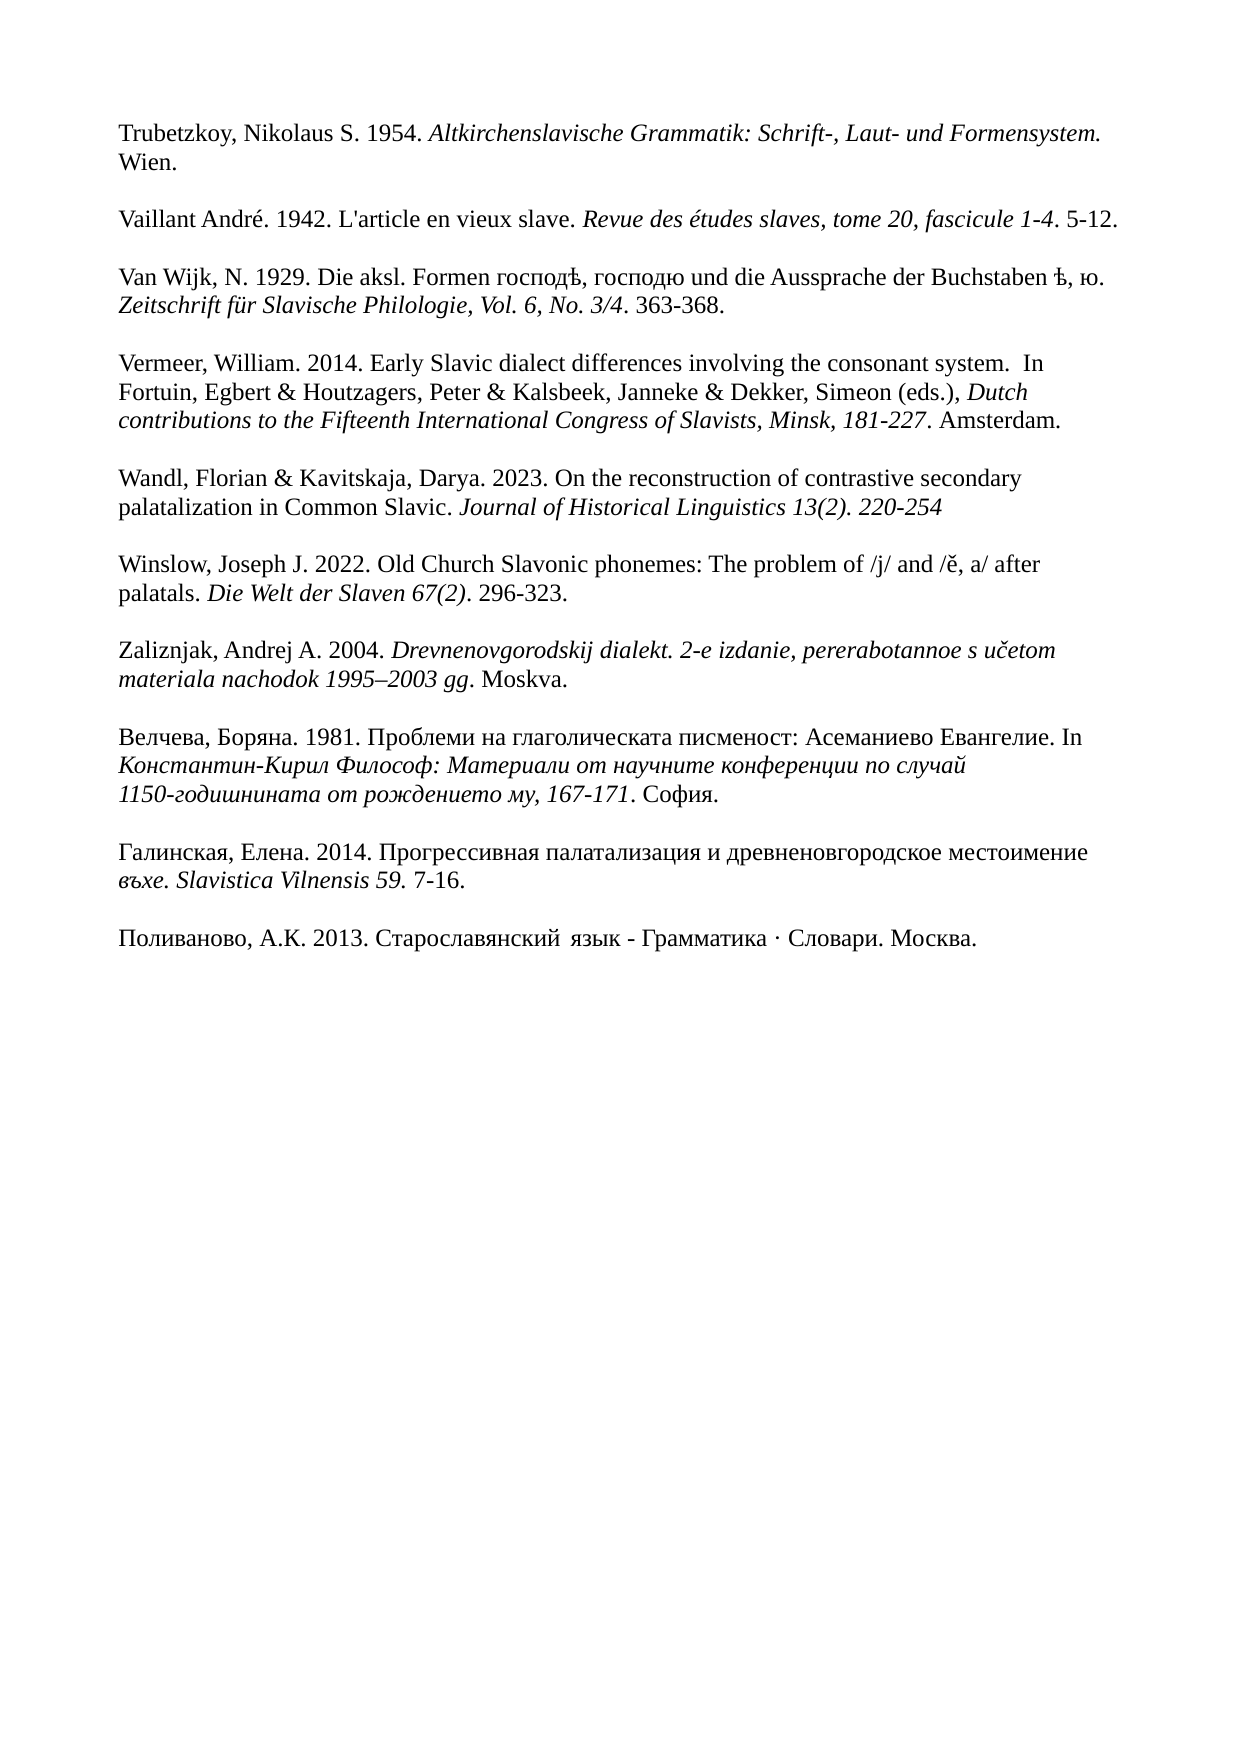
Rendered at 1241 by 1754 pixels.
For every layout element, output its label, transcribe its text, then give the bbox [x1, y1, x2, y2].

text Vermeer, William. 2014. Early Slavic dialect differences involving the consonant system. In Fortuin, Egbert & Houtzagers, Peter & Kalsbeek, Janneke & Dekker, Simeon (eds.), Dutch contributions to the Fifteenth International Congress of Slavists, Minsk, 181-227. Amsterdam. [118, 348, 1122, 434]
text Van Wijk, N. 1929. Die aksl. Formen господѣ, господю und die Aussprache der Buchstaben ѣ, ю. Zeitschrift für Slavische Philologie, Vol. 6, No. 3/4. 363-368. [118, 262, 1122, 319]
text Wandl, Florian & Kavitskaja, Darya. 2023. On the reconstruction of contrastive secondary palatalization in Common Slavic. Journal of Historical Linguistics 13(2). 220-254 [118, 463, 1122, 521]
text Велчева, Боряна. 1981. Проблеми на глаголическата писменост: Асеманиево Евангелие. In Константин-Кирил Философ: Материали от научните конференции по случай 1150‑годишнината от рождението му, 167-171. София. [118, 722, 1122, 808]
text Vaillant André. 1942. L'article en vieux slave. Revue des études slaves, tome 20, fascicule 1-4. 5-12. [118, 204, 1122, 233]
text Zaliznjak, Andrej A. 2004. Drevnenovgorodskij dialekt. 2-e izdanie, pererabotannoe s učetom materiala nachodok 1995–2003 gg. Moskva. [118, 636, 1122, 693]
text Winslow, Joseph J. 2022. Old Church Slavonic phonemes: The problem of /j/ and /ě, a/ after palatals. Die Welt der Slaven 67(2). 296-323. [118, 549, 1122, 607]
text Trubetzkoy, Nikolaus S. 1954. Altkirchenslavische Grammatik: Schrift-, Laut- und Formensystem. Wien. [118, 118, 1122, 176]
text Поливаново, А.К. 2013. Старославянский язык - Грамматика · Словари. Москва. [118, 923, 1122, 952]
text Галинская, Елена. 2014. Прогрессивная палатализация и древненовгородское местоимение въхе. Slavistica Vilnensis 59. 7-16. [118, 837, 1122, 894]
